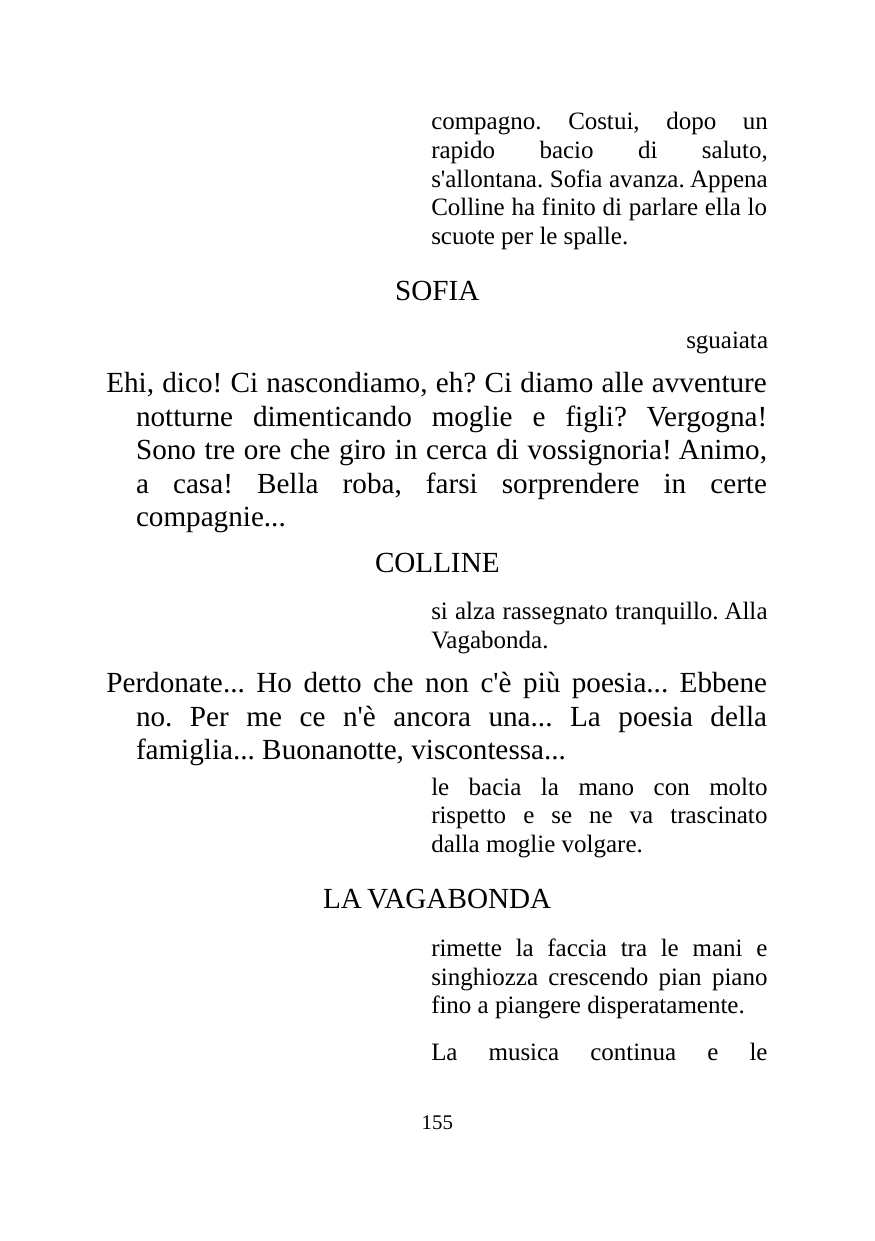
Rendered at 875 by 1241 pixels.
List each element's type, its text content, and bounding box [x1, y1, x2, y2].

text compagno. Costui, dopo un rapido bacio di saluto, s'allontana. Sofia avanza. Appena Colline ha finito di parlare ella lo scuote per le spalle. [431, 106, 768, 250]
text SOFIA [106, 273, 768, 307]
text COLLINE [106, 545, 768, 578]
text rimette la faccia tra le mani e singhiozza crescendo pian piano fino a piangere disperatamente. [431, 933, 768, 1019]
text si alza rassegnato tranquillo. Alla Vagabonda. [431, 596, 768, 653]
text sguaiata [342, 325, 768, 353]
text Ehi, dico! Ci nascondiamo, eh? Ci diamo alle avventure notturne dimenticando moglie e figli? Vergogna! Sono tre ore che giro in cerca di vossignoria! Animo, a casa! Bella roba, farsi sorprendere in certe compagnie... [106, 365, 768, 533]
text La musica continua e le [431, 1037, 768, 1066]
text LA VAGABONDA [106, 882, 768, 915]
text Perdonate... Ho detto che non c'è più poesia... Ebbene no. Per me ce n'è ancora una... La poesia della famiglia... Buonanotte, viscontessa... [106, 665, 768, 766]
text le bacia la mano con molto rispetto e se ne va trascinato dalla moglie volgare. [431, 772, 768, 858]
